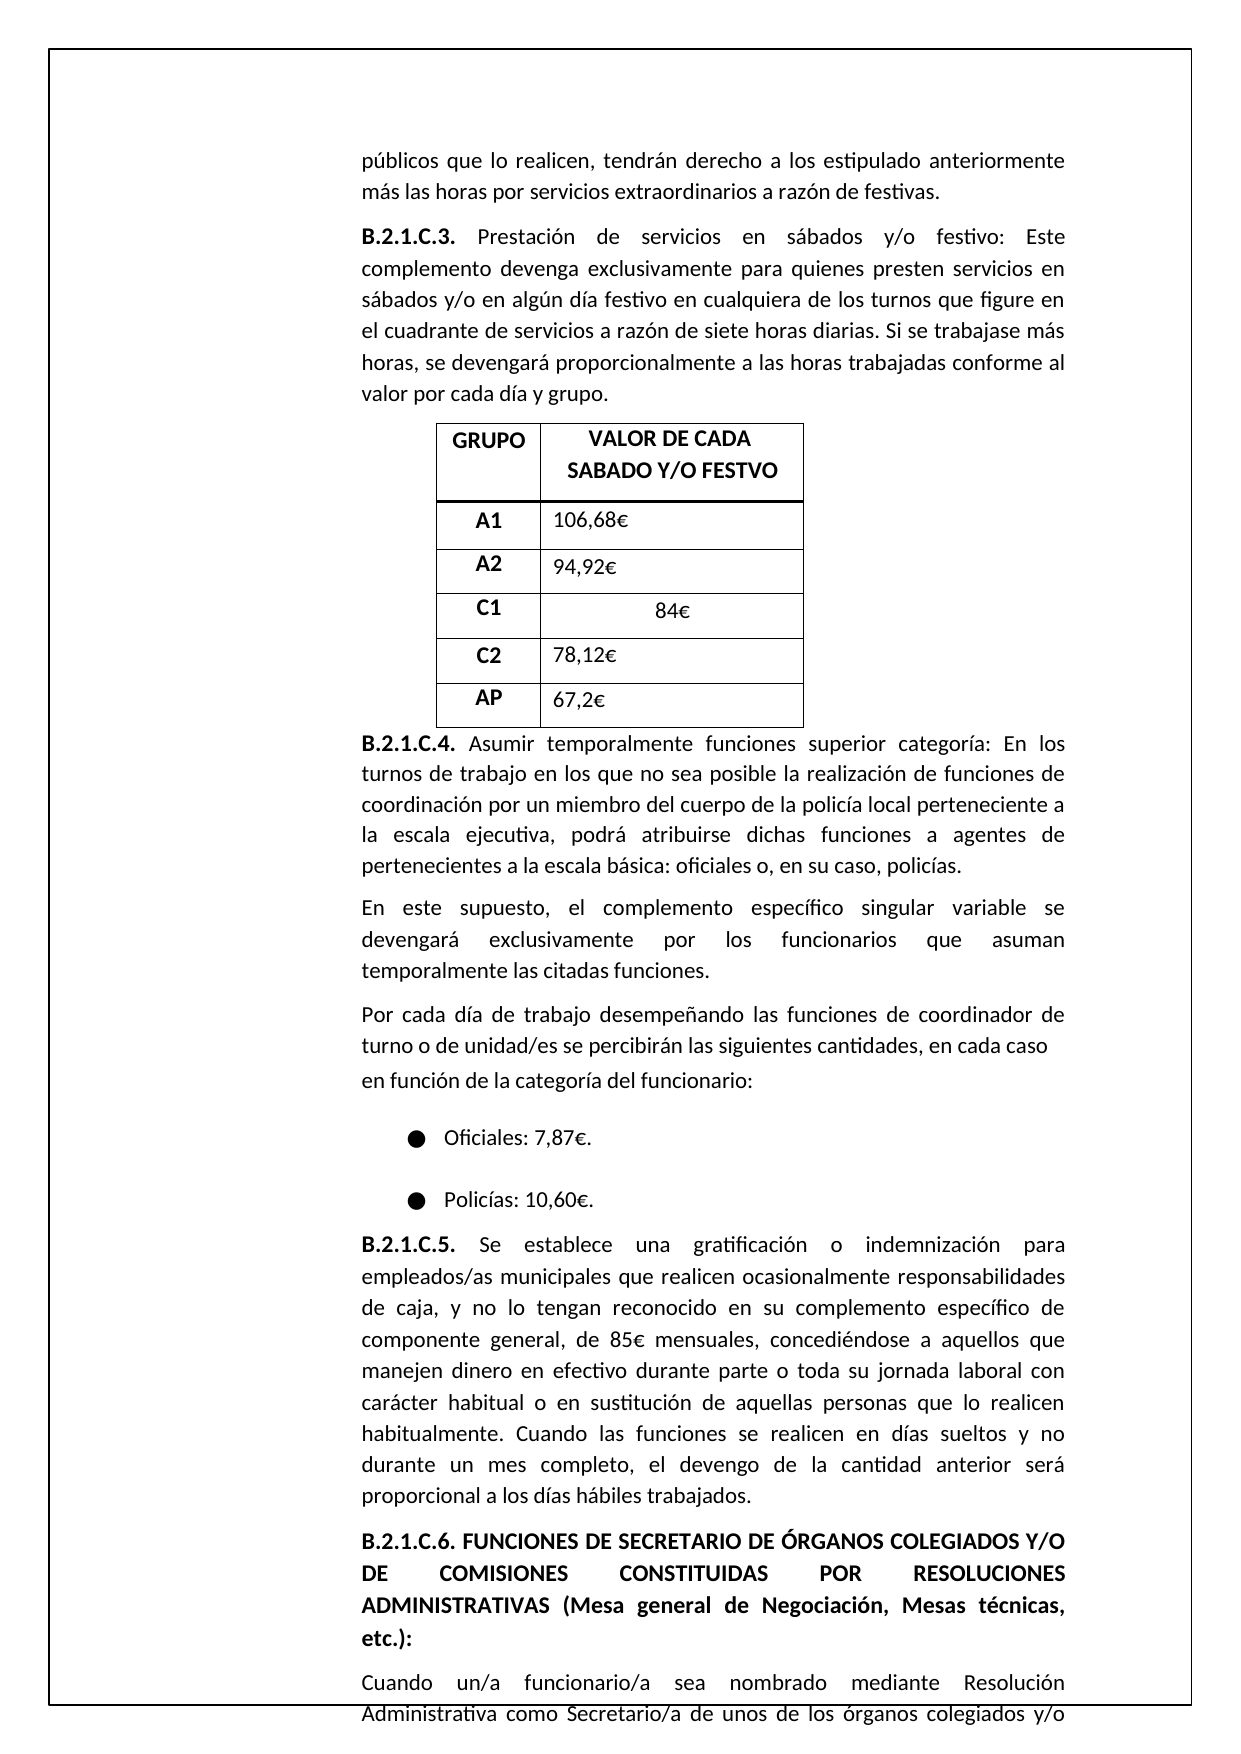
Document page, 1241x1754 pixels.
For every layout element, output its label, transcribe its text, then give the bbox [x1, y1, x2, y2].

text Por cada día de trabajo desempeñando las funciones de coordinador de turno o de unidad/es se percibirán las siguientes cantidades, en cada caso [361, 1000, 1066, 1059]
table_cell C2 [437, 639, 540, 682]
text públicos que lo realicen, tendrán derecho a los estipulado anteriormente más las horas por servicios extraordinarios a razón de festivas. [361, 146, 1066, 205]
table_cell C1 [437, 594, 540, 638]
text Cuando un/a funcionario/a sea nombrado mediante Resolución Administrativa como Secretario/a de unos de los órganos colegiados y/o [361, 1668, 1066, 1727]
table_header GRUPO [437, 424, 540, 499]
table_cell 106,68€ [541, 503, 803, 549]
table_cell 84€ [541, 594, 803, 638]
text B.2.1.C.3. Prestación de servicios en sábados y/o festivo: Este complemento devenga exclusivamente para quienes presten servicios en sábados y/o en algún día festivo en cualquiera de los turnos que figure en el cuadrante de servicios a razón de siete horas diarias. Si se trabajase más horas, se devengará proporcionalmente a las horas trabajadas conforme al valor por cada día y grupo. [361, 221, 1066, 407]
text en función de la categoría del funcionario: [361, 1067, 1066, 1093]
text B.2.1.C.5. Se establece una gratificación o indemnización para empleados/as municipales que realicen ocasionalmente responsabilidades de caja, y no lo tengan reconocido en su complemento específico de componente general, de 85€ mensuales, concediéndose a aquellos que manejen dinero en efectivo durante parte o toda su jornada laboral con carácter habitual o en sustitución de aquellas personas que lo realicen habitualmente. Cuando las funciones se realicen en días sueltos y no durante un mes completo, el devengo de la cantidad anterior será proporcional a los días hábiles trabajados. [361, 1229, 1066, 1510]
list Oficiales: 7,87€. [406, 1109, 1066, 1155]
table_header VALOR DE CADA SABADO Y/O FESTVO [541, 424, 803, 499]
table_cell 67,2€ [541, 684, 803, 727]
text En este supuesto, el complemento específico singular variable se devengará exclusivamente por los funcionarios que asuman temporalmente las citadas funciones. [361, 893, 1066, 984]
table_cell A1 [437, 503, 540, 549]
table_cell 78,12€ [541, 639, 803, 682]
table_cell A2 [437, 550, 540, 593]
text B.2.1.C.6. FUNCIONES DE SECRETARIO DE ÓRGANOS COLEGIADOS Y/O DE COMISIONES CONSTITUIDAS POR RESOLUCIONES ADMINISTRATIVAS (Mesa general de Negociación, Mesas técnicas, etc.): [361, 1526, 1066, 1652]
text B.2.1.C.4. Asumir temporalmente funciones superior categoría: En los turnos de trabajo en los que no sea posible la realización de funciones de coordinación por un miembro del cuerpo de la policía local perteneciente a la escala ejecutiva, podrá atribuirse dichas funciones a agentes de pertenecientes a la escala básica: oficiales o, en su caso, policías. [361, 728, 1066, 879]
list Policías: 10,60€. [406, 1171, 1066, 1217]
table_cell AP [437, 684, 540, 727]
table_cell 94,92€ [541, 550, 803, 593]
